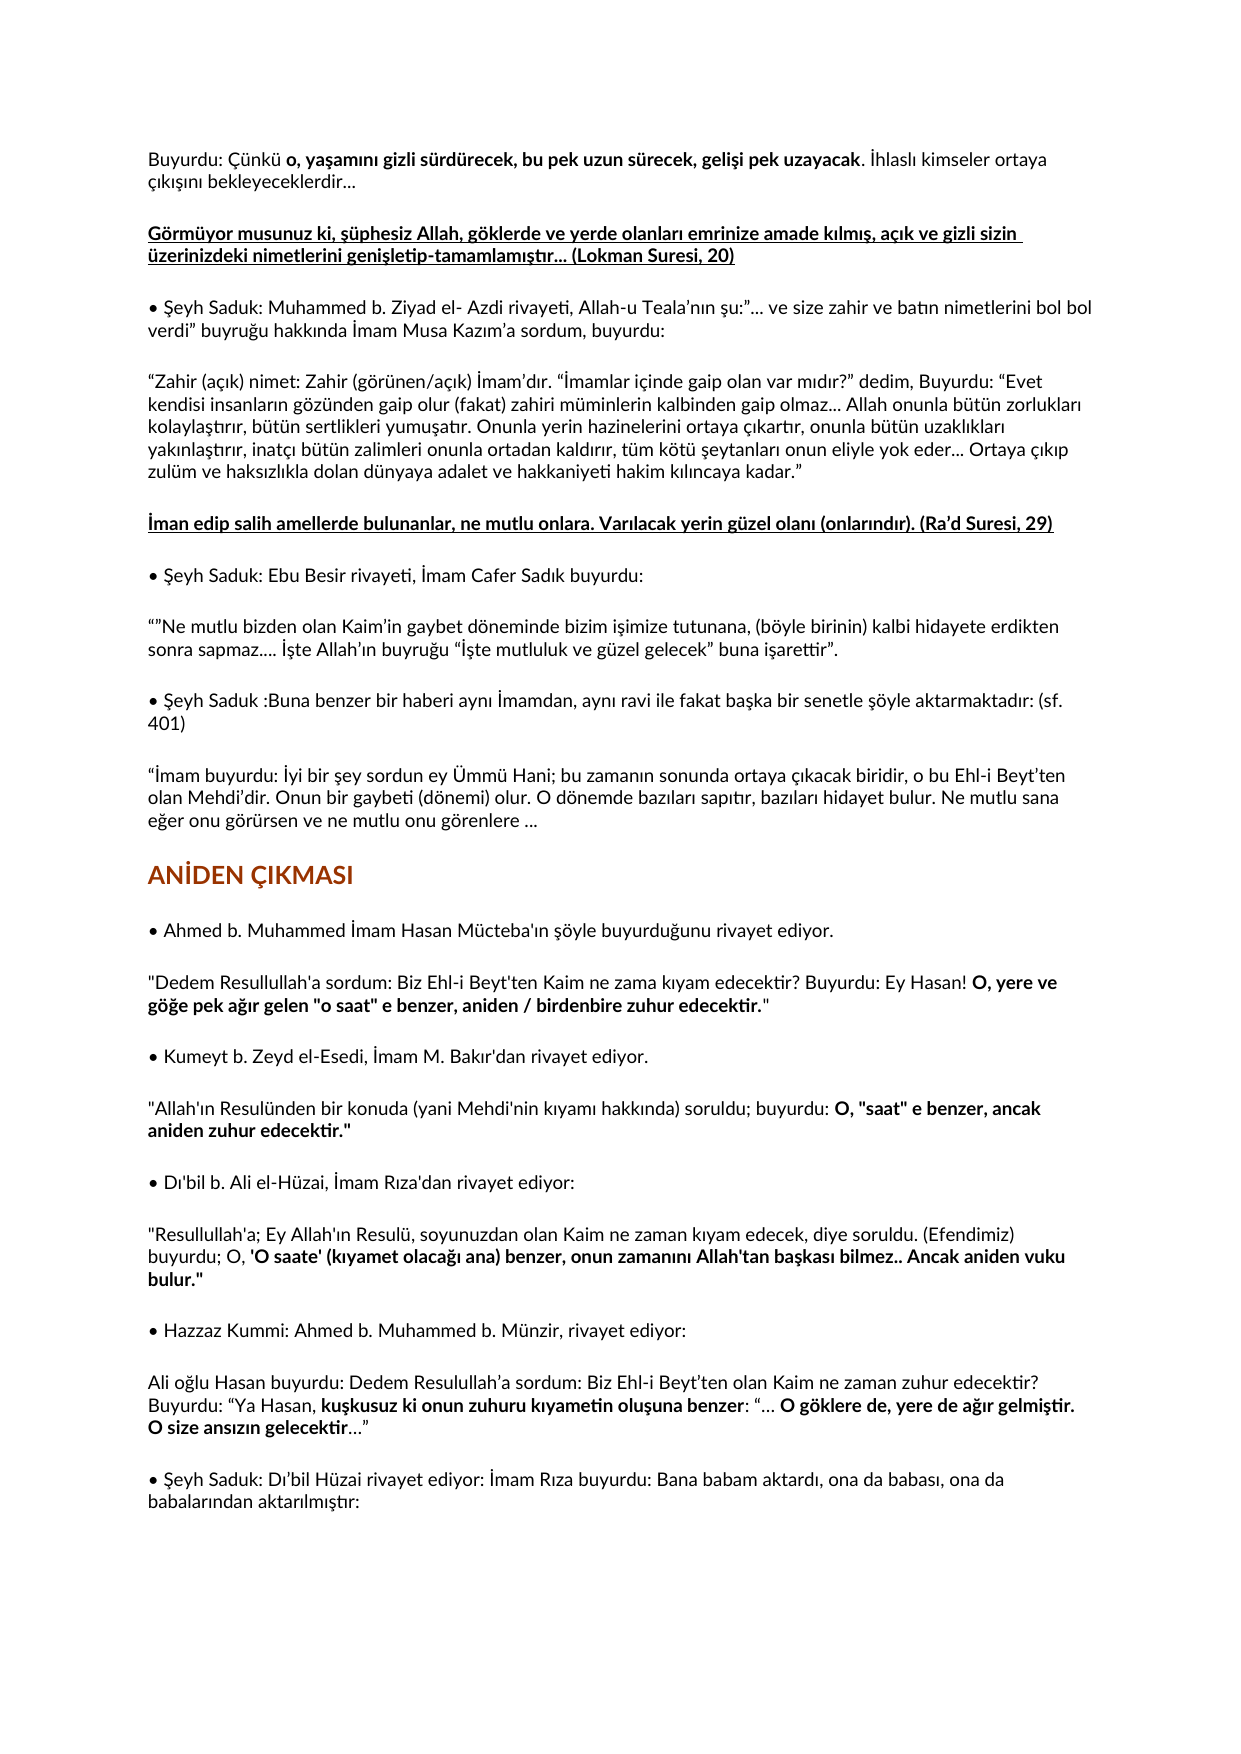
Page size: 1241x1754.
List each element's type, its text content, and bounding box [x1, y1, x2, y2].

text "Resullullah'a; Ey Allah'ın Resulü, soyunuzdan olan Kaim ne zaman kıyam edecek, diye soruldu. (Efendimiz) buyurdu; O, 'O saate' (kıyamet olacağı ana) benzer, onun zamanını Allah'tan başkası bilmez.. Ancak aniden vuku bulur." [148, 1223, 1093, 1290]
text • Şeyh Saduk: Dı’bil Hüzai rivayet ediyor: İmam Rıza buyurdu: Bana babam aktardı, ona da babası, ona da babalarından aktarılmıştır: [148, 1468, 1093, 1513]
text • Kumeyt b. Zeyd el-Esedi, İmam M. Bakır'dan rivayet ediyor. [148, 1045, 1093, 1068]
text ANİDEN ÇIKMASI [148, 860, 1093, 890]
text “İmam buyurdu: İyi bir şey sordun ey Ümmü Hani; bu zamanın sonunda ortaya çıkacak biridir, o bu Ehl-i Beyt’ten olan Mehdi’dir. Onun bir gaybeti (dönemi) olur. O dönemde bazıları sapıtır, bazıları hidayet bulur. Ne mutlu sana eğer onu görürsen ve ne mutlu onu görenlere ... [148, 763, 1093, 831]
text Ali oğlu Hasan buyurdu: Dedem Resulullah’a sordum: Biz Ehl-i Beyt’ten olan Kaim ne zaman zuhur edecektir? Buyurdu: “Ya Hasan, kuşkusuz ki onun zuhuru kıyametin oluşuna benzer: “… O göklere de, yere de ağır gelmiştir. O size ansızın gelecektir…” [148, 1371, 1093, 1438]
text "Dedem Resullullah'a sordum: Biz Ehl-i Beyt'ten Kaim ne zama kıyam edecektir? Buyurdu: Ey Hasan! O, yere ve göğe pek ağır gelen "o saat" e benzer, aniden / birdenbire zuhur edecektir." [148, 971, 1093, 1016]
text • Hazzaz Kummi: Ahmed b. Muhammed b. Münzir, rivayet ediyor: [148, 1319, 1093, 1342]
text "Allah'ın Resulünden bir konuda (yani Mehdi'nin kıyamı hakkında) soruldu; buyurdu: O, "saat" e benzer, ancak aniden zuhur edecektir." [148, 1097, 1093, 1142]
text • Ahmed b. Muhammed İmam Hasan Mücteba'ın şöyle buyurduğunu rivayet ediyor. [148, 919, 1093, 942]
text Buyurdu: Çünkü o, yaşamını gizli sürdürecek, bu pek uzun sürecek, gelişi pek uzayacak. İhlaslı kimseler ortaya çıkışını bekleyeceklerdir... [148, 148, 1093, 193]
text • Şeyh Saduk: Ebu Besir rivayeti, İmam Cafer Sadık buyurdu: [148, 563, 1093, 586]
text • Şeyh Saduk: Muhammed b. Ziyad el- Azdi rivayeti, Allah-u Teala’nın şu:”... ve size zahir ve batın nimetlerini bol bol verdi” buyruğu hakkında İmam Musa Kazım’a sordum, buyurdu: [148, 296, 1093, 341]
text Görmüyor musunuz ki, şüphesiz Allah, göklerde ve yerde olanları emrinize amade kılmış, açık ve gizli sizin üzerinizdeki nimetlerini genişletip-tamamlamıştır... (Lokman Suresi, 20) [148, 222, 1093, 267]
text “”Ne mutlu bizden olan Kaim’in gaybet döneminde bizim işimize tutunana, (böyle birinin) kalbi hidayete erdikten sonra sapmaz.... İşte Allah’ın buyruğu “İşte mutluluk ve güzel gelecek” buna işarettir”. [148, 615, 1093, 660]
text • Dı'bil b. Ali el-Hüzai, İmam Rıza'dan rivayet ediyor: [148, 1171, 1093, 1193]
text “Zahir (açık) nimet: Zahir (görünen/açık) İmam’dır. “İmamlar içinde gaip olan var mıdır?” dedim, Buyurdu: “Evet kendisi insanların gözünden gaip olur (fakat) zahiri müminlerin kalbinden gaip olmaz... Allah onunla bütün zorlukları kolaylaştırır, bütün sertlikleri yumuşatır. Onunla yerin hazinelerini ortaya çıkartır, onunla bütün uzaklıkları yakınlaştırır, inatçı bütün zalimleri onunla ortadan kaldırır, tüm kötü şeytanları onun eliyle yok eder... Ortaya çıkıp zulüm ve haksızlıkla dolan dünyaya adalet ve hakkaniyeti hakim kılıncaya kadar.” [148, 370, 1093, 483]
text • Şeyh Saduk :Buna benzer bir haberi aynı İmamdan, aynı ravi ile fakat başka bir senetle şöyle aktarmaktadır: (sf. 401) [148, 689, 1093, 734]
text İman edip salih amellerde bulunanlar, ne mutlu onlara. Varılacak yerin güzel olanı (onlarındır). (Ra’d Suresi, 29) [148, 512, 1093, 534]
